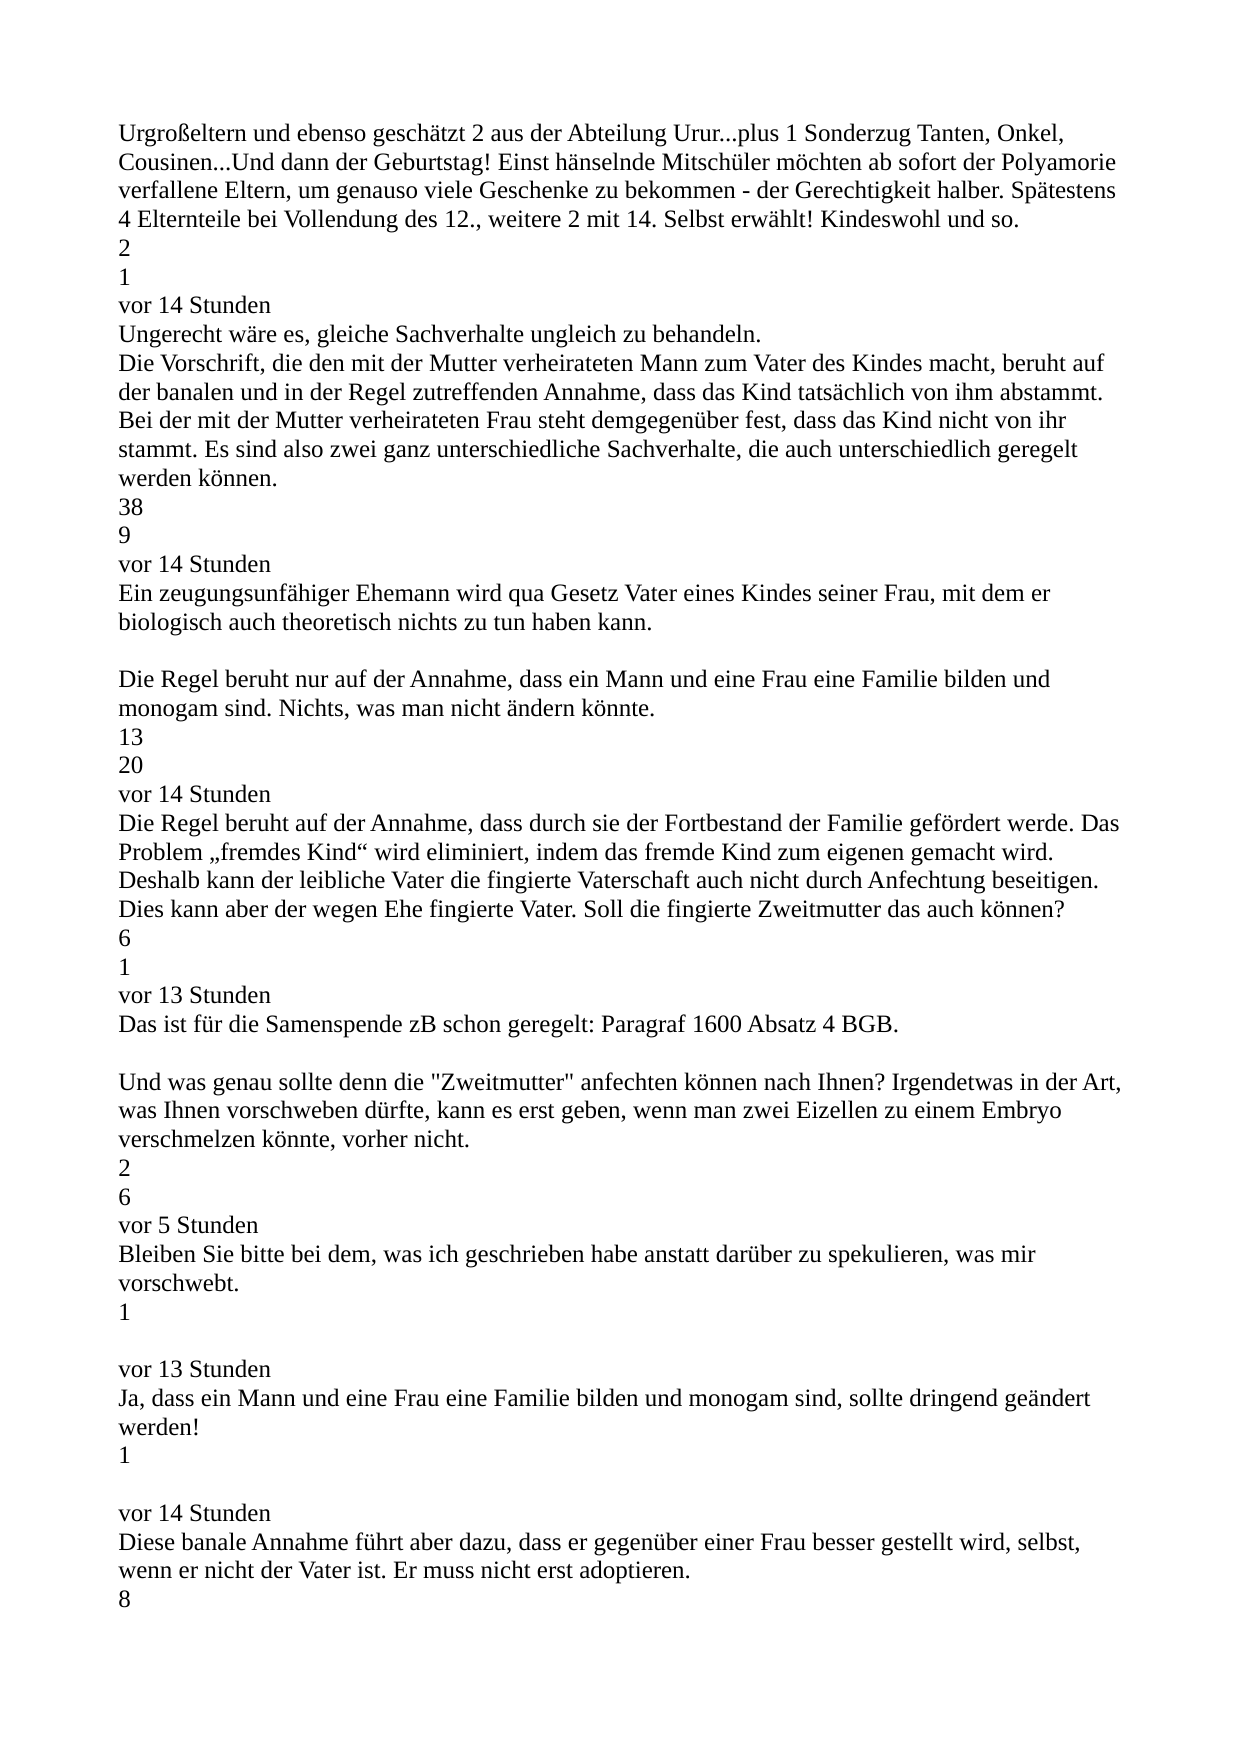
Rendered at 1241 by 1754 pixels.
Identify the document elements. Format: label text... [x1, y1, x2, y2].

text Die Regel beruht auf der Annahme, dass durch sie der Fortbestand der Familie gefördert werde. Das Problem „fremdes Kind“ wird eliminiert, indem das fremde Kind zum eigenen gemacht wird. Deshalb kann der leibliche Vater die fingierte Vaterschaft auch nicht durch Anfechtung beseitigen. Dies kann aber der wegen Ehe fingierte Vater. Soll die fingierte Zweitmutter das auch können? [118, 808, 1122, 923]
text Die Vorschrift, die den mit der Mutter verheirateten Mann zum Vater des Kindes macht, beruht auf der banalen und in der Regel zutreffenden Annahme, dass das Kind tatsächlich von ihm abstammt. Bei der mit der Mutter verheirateten Frau steht demgegenüber fest, dass das Kind nicht von ihr stammt. Es sind also zwei ganz unterschiedliche Sachverhalte, die auch unterschiedlich geregelt werden können. [118, 348, 1122, 492]
text Bleiben Sie bitte bei dem, was ich geschrieben habe anstatt darüber zu spekulieren, was mir vorschwebt. [118, 1239, 1122, 1297]
text 9 [118, 521, 1122, 549]
text vor 14 Stunden [118, 779, 1122, 808]
text 38 [118, 492, 1122, 521]
text 2 [118, 233, 1122, 262]
text Die Regel beruht nur auf der Annahme, dass ein Mann und eine Frau eine Familie bilden und monogam sind. Nichts, was man nicht ändern könnte. [118, 664, 1122, 722]
text vor 5 Stunden [118, 1211, 1122, 1239]
text 2 [118, 1153, 1122, 1182]
text 6 [118, 1182, 1122, 1211]
text 8 [118, 1584, 1122, 1613]
text 13 [118, 722, 1122, 751]
text 1 [118, 1297, 1122, 1326]
text Ein zeugungsunfähiger Ehemann wird qua Gesetz Vater eines Kindes seiner Frau, mit dem er biologisch auch theoretisch nichts zu tun haben kann. [118, 578, 1122, 636]
text 1 [118, 952, 1122, 981]
text vor 14 Stunden [118, 549, 1122, 578]
text Das ist für die Samenspende zB schon geregelt: Paragraf 1600 Absatz 4 BGB. [118, 1009, 1122, 1038]
text vor 13 Stunden [118, 1354, 1122, 1383]
text 1 [118, 1441, 1122, 1469]
text 20 [118, 751, 1122, 779]
text vor 14 Stunden [118, 291, 1122, 319]
text vor 13 Stunden [118, 981, 1122, 1009]
text 1 [118, 262, 1122, 291]
text 6 [118, 923, 1122, 952]
text Ungerecht wäre es, gleiche Sachverhalte ungleich zu behandeln. [118, 319, 1122, 348]
text Und was genau sollte denn die "Zweitmutter" anfechten können nach Ihnen? Irgendetwas in der Art, was Ihnen vorschweben dürfte, kann es erst geben, wenn man zwei Eizellen zu einem Embryo verschmelzen könnte, vorher nicht. [118, 1067, 1122, 1153]
text Diese banale Annahme führt aber dazu, dass er gegenüber einer Frau besser gestellt wird, selbst, wenn er nicht der Vater ist. Er muss nicht erst adoptieren. [118, 1527, 1122, 1584]
text Ja, dass ein Mann und eine Frau eine Familie bilden und monogam sind, sollte dringend geändert werden! [118, 1383, 1122, 1441]
text vor 14 Stunden [118, 1498, 1122, 1527]
text Urgroßeltern und ebenso geschätzt 2 aus der Abteilung Urur...plus 1 Sonderzug Tanten, Onkel, Cousinen...Und dann der Geburtstag! Einst hänselnde Mitschüler möchten ab sofort der Polyamorie verfallene Eltern, um genauso viele Geschenke zu bekommen - der Gerechtigkeit halber. Spätestens 4 Elternteile bei Vollendung des 12., weitere 2 mit 14. Selbst erwählt! Kindeswohl und so. [118, 118, 1122, 233]
